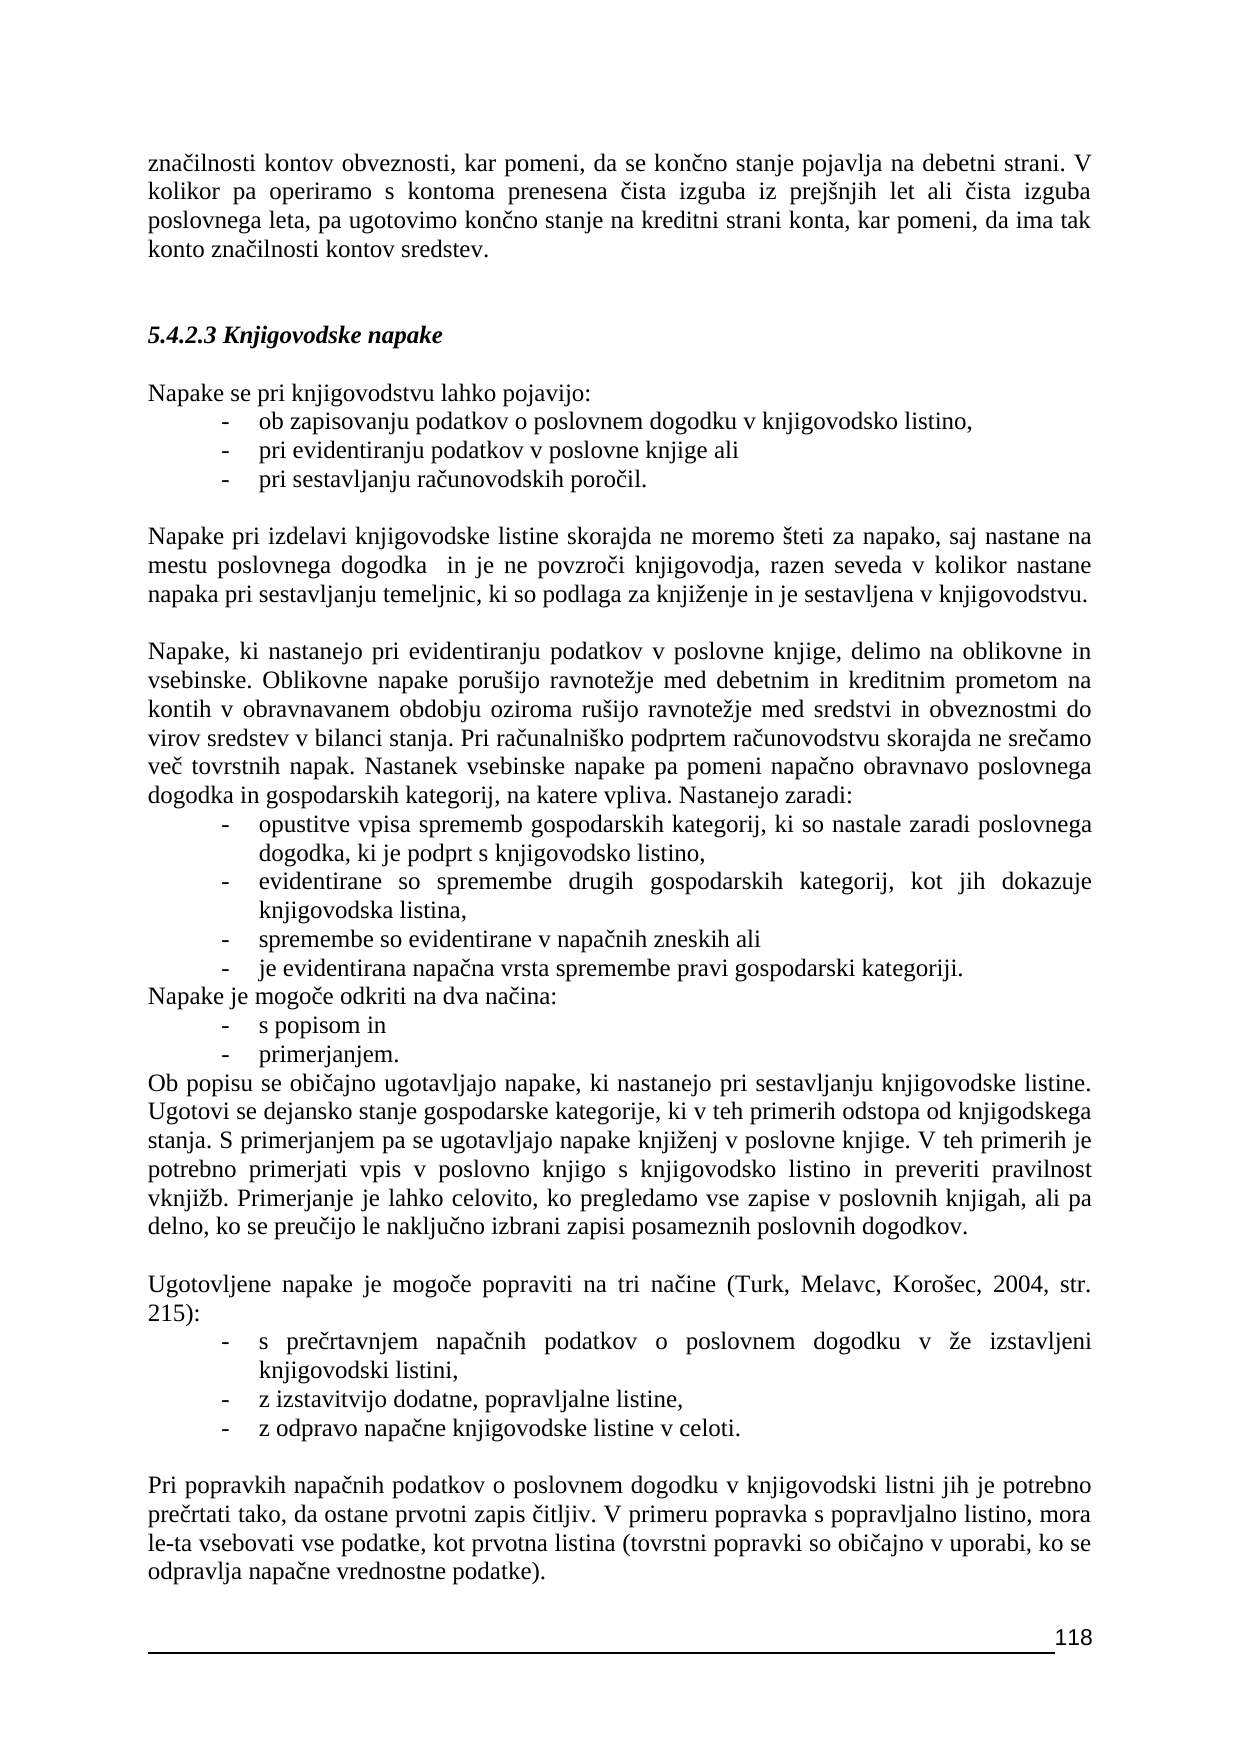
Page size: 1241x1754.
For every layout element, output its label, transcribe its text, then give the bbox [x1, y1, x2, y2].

list pri sestavljanju računovodskih poročil. [221, 464, 1093, 493]
list s popisom in [221, 1010, 1093, 1039]
list je evidentirana napačna vrsta spremembe pravi gospodarski kategoriji. [221, 953, 1093, 981]
text značilnosti kontov obveznosti, kar pomeni, da se končno stanje pojavlja na debetni strani. V kolikor pa operiramo s kontoma prenesena čista izguba iz prejšnjih let ali čista izguba poslovnega leta, pa ugotovimo končno stanje na kreditni strani konta, kar pomeni, da ima tak konto značilnosti kontov sredstev. [148, 148, 1093, 263]
text Ob popisu se običajno ugotavljajo napake, ki nastanejo pri sestavljanju knjigovodske listine. Ugotovi se dejansko stanje gospodarske kategorije, ki v teh primerih odstopa od knjigodskega stanja. S primerjanjem pa se ugotavljajo napake knjiženj v poslovne knjige. V teh primerih je potrebno primerjati vpis v poslovno knjigo s knjigovodsko listino in preveriti pravilnost vknjižb. Primerjanje je lahko celovito, ko pregledamo vse zapise v poslovnih knjigah, ali pa delno, ko se preučijo le naključno izbrani zapisi posameznih poslovnih dogodkov. [148, 1068, 1093, 1240]
subtitle 5.4.2.3 Knjigovodske napake [148, 320, 1093, 349]
list evidentirane so spremembe drugih gospodarskih kategorij, kot jih dokazuje knjigovodska listina, [221, 866, 1093, 924]
text Pri popravkih napačnih podatkov o poslovnem dogodku v knjigovodski listni jih je potrebno prečrtati tako, da ostane prvotni zapis čitljiv. V primeru popravka s popravljalno listino, mora le-ta vsebovati vse podatke, kot prvotna listina (tovrstni popravki so običajno v uporabi, ko se odpravlja napačne vrednostne podatke). [148, 1470, 1093, 1585]
list z odpravo napačne knjigovodske listine v celoti. [221, 1413, 1093, 1441]
list primerjanjem. [221, 1039, 1093, 1068]
list spremembe so evidentirane v napačnih zneskih ali [221, 924, 1093, 953]
text Ugotovljene napake je mogoče popraviti na tri načine (Turk, Melavc, Korošec, 2004, str. 215): [148, 1269, 1093, 1326]
text Napake je mogoče odkriti na dva načina: [148, 981, 1093, 1010]
text Napake, ki nastanejo pri evidentiranju podatkov v poslovne knjige, delimo na oblikovne in vsebinske. Oblikovne napake porušijo ravnotežje med debetnim in kreditnim prometom na kontih v obravnavanem obdobju oziroma rušijo ravnotežje med sredstvi in obveznostmi do virov sredstev v bilanci stanja. Pri računalniško podprtem računovodstvu skorajda ne srečamo več tovrstnih napak. Nastanek vsebinske napake pa pomeni napačno obravnavo poslovnega dogodka in gospodarskih kategorij, na katere vpliva. Nastanejo zaradi: [148, 636, 1093, 809]
list opustitve vpisa sprememb gospodarskih kategorij, ki so nastale zaradi poslovnega dogodka, ki je podprt s knjigovodsko listino, [221, 809, 1093, 866]
list s prečrtavnjem napačnih podatkov o poslovnem dogodku v že izstavljeni knjigovodski listini, [221, 1326, 1093, 1384]
list z izstavitvijo dodatne, popravljalne listine, [221, 1384, 1093, 1413]
text Napake se pri knjigovodstvu lahko pojavijo: [148, 378, 1093, 406]
text Napake pri izdelavi knjigovodske listine skorajda ne moremo šteti za napako, saj nastane na mestu poslovnega dogodka in je ne povzroči knjigovodja, razen seveda v kolikor nastane napaka pri sestavljanju temeljnic, ki so podlaga za knjiženje in je sestavljena v knjigovodstvu. [148, 521, 1093, 608]
list pri evidentiranju podatkov v poslovne knjige ali [221, 435, 1093, 464]
list ob zapisovanju podatkov o poslovnem dogodku v knjigovodsko listino, [221, 406, 1093, 435]
